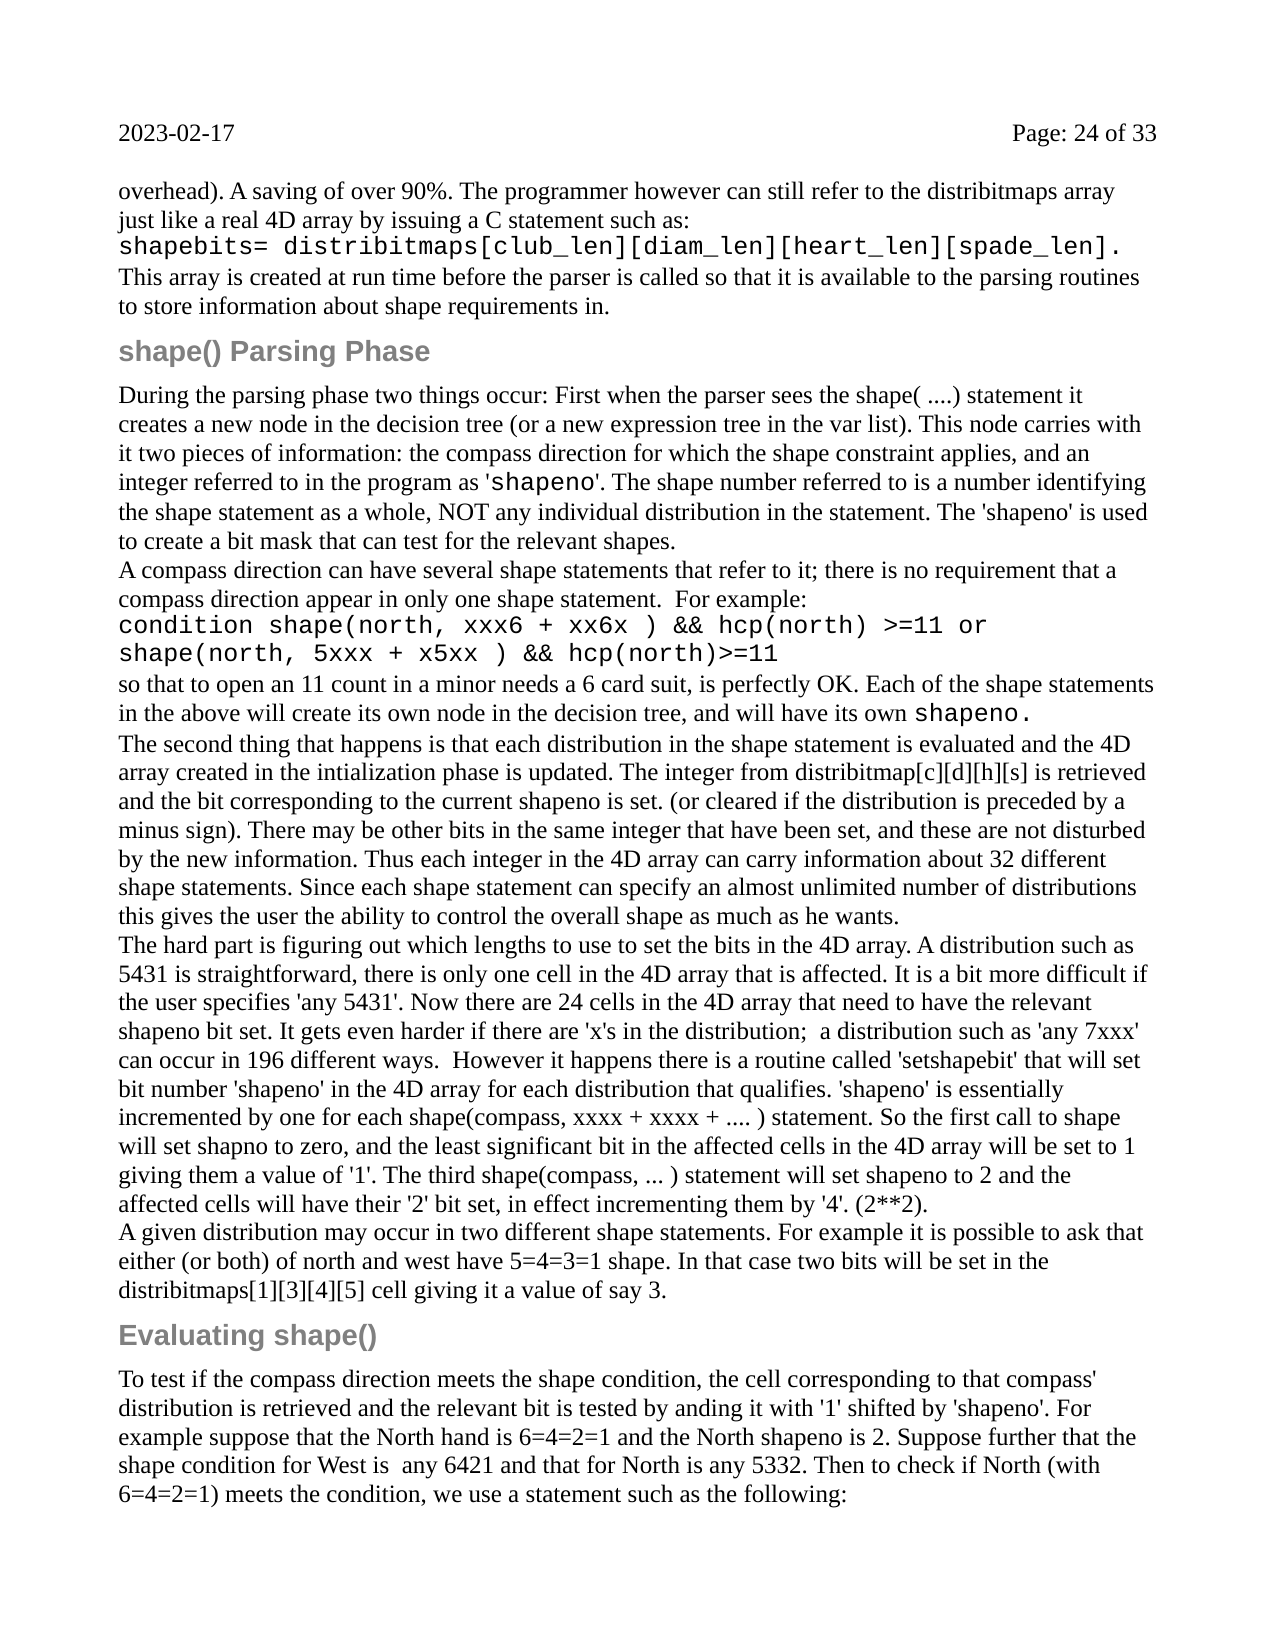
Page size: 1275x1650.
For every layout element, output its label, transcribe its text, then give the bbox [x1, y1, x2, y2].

subtitle shape() Parsing Phase [118, 334, 1157, 368]
text A given distribution may occur in two different shape statements. For example it is possible to ask that either (or both) of north and west have 5=4=3=1 shape. In that case two bits will be set in the distribitmaps[1][3][4][5] cell giving it a value of say 3. [118, 1217, 1157, 1304]
text This array is created at run time before the parser is called so that it is available to the parsing routines to store information about shape requirements in. [118, 262, 1157, 320]
text During the parsing phase two things occur: First when the parser sees the shape( ....) statement it creates a new node in the decision tree (or a new expression tree in the var list). This node carries with it two pieces of information: the compass direction for which the shape constraint applies, and an integer referred to in the program as 'shapeno'. The shape number referred to is a number identifying the shape statement as a whole, NOT any individual distribution in the statement. The 'shapeno' is used to create a bit mask that can test for the relevant shapes. [118, 380, 1157, 555]
subtitle Evaluating shape() [118, 1318, 1157, 1352]
text The second thing that happens is that each distribution in the shape statement is evaluated and the 4D array created in the intialization phase is updated. The integer from distribitmap[c][d][h][s] is retrieved and the bit corresponding to the current shapeno is set. (or cleared if the distribution is preceded by a minus sign). There may be other bits in the same integer that have been set, and these are not disturbed by the new information. Thus each integer in the 4D array can carry information about 32 different shape statements. Since each shape statement can specify an almost unlimited number of distributions this gives the user the ability to control the overall shape as much as he wants. [118, 729, 1157, 930]
text A compass direction can have several shape statements that refer to it; there is no requirement that a compass direction appear in only one shape statement. For example: [118, 555, 1157, 612]
text so that to open an 11 count in a minor needs a 6 card suit, is perfectly OK. Each of the shape statements in the above will create its own node in the decision tree, and will have its own shapeno. [118, 669, 1157, 729]
text overhead). A saving of over 90%. The programmer however can still refer to the distribitmaps array just like a real 4D array by issuing a C statement such as: [118, 176, 1157, 234]
text condition shape(north, xxx6 + xx6x ) && hcp(north) >=11 or shape(north, 5xxx + x5xx ) && hcp(north)>=11 [118, 612, 1157, 669]
text The hard part is figuring out which lengths to use to set the bits in the 4D array. A distribution such as 5431 is straightforward, there is only one cell in the 4D array that is affected. It is a bit more difficult if the user specifies 'any 5431'. Now there are 24 cells in the 4D array that need to have the relevant shapeno bit set. It gets even harder if there are 'x's in the distribution; a distribution such as 'any 7xxx' can occur in 196 different ways. However it happens there is a routine called 'setshapebit' that will set bit number 'shapeno' in the 4D array for each distribution that qualifies. 'shapeno' is essentially incremented by one for each shape(compass, xxxx + xxxx + .... ) statement. So the first call to shape will set shapno to zero, and the least significant bit in the affected cells in the 4D array will be set to 1 giving them a value of '1'. The third shape(compass, ... ) statement will set shapeno to 2 and the affected cells will have their '2' bit set, in effect incrementing them by '4'. (2**2). [118, 930, 1157, 1217]
text shapebits= distribitmaps[club_len][diam_len][heart_len][spade_len]. [118, 234, 1157, 262]
text To test if the compass direction meets the shape condition, the cell corresponding to that compass' distribution is retrieved and the relevant bit is tested by anding it with '1' shifted by 'shapeno'. For example suppose that the North hand is 6=4=2=1 and the North shapeno is 2. Suppose further that the shape condition for West is any 6421 and that for North is any 5332. Then to check if North (with 6=4=2=1) meets the condition, we use a statement such as the following: [118, 1364, 1157, 1508]
